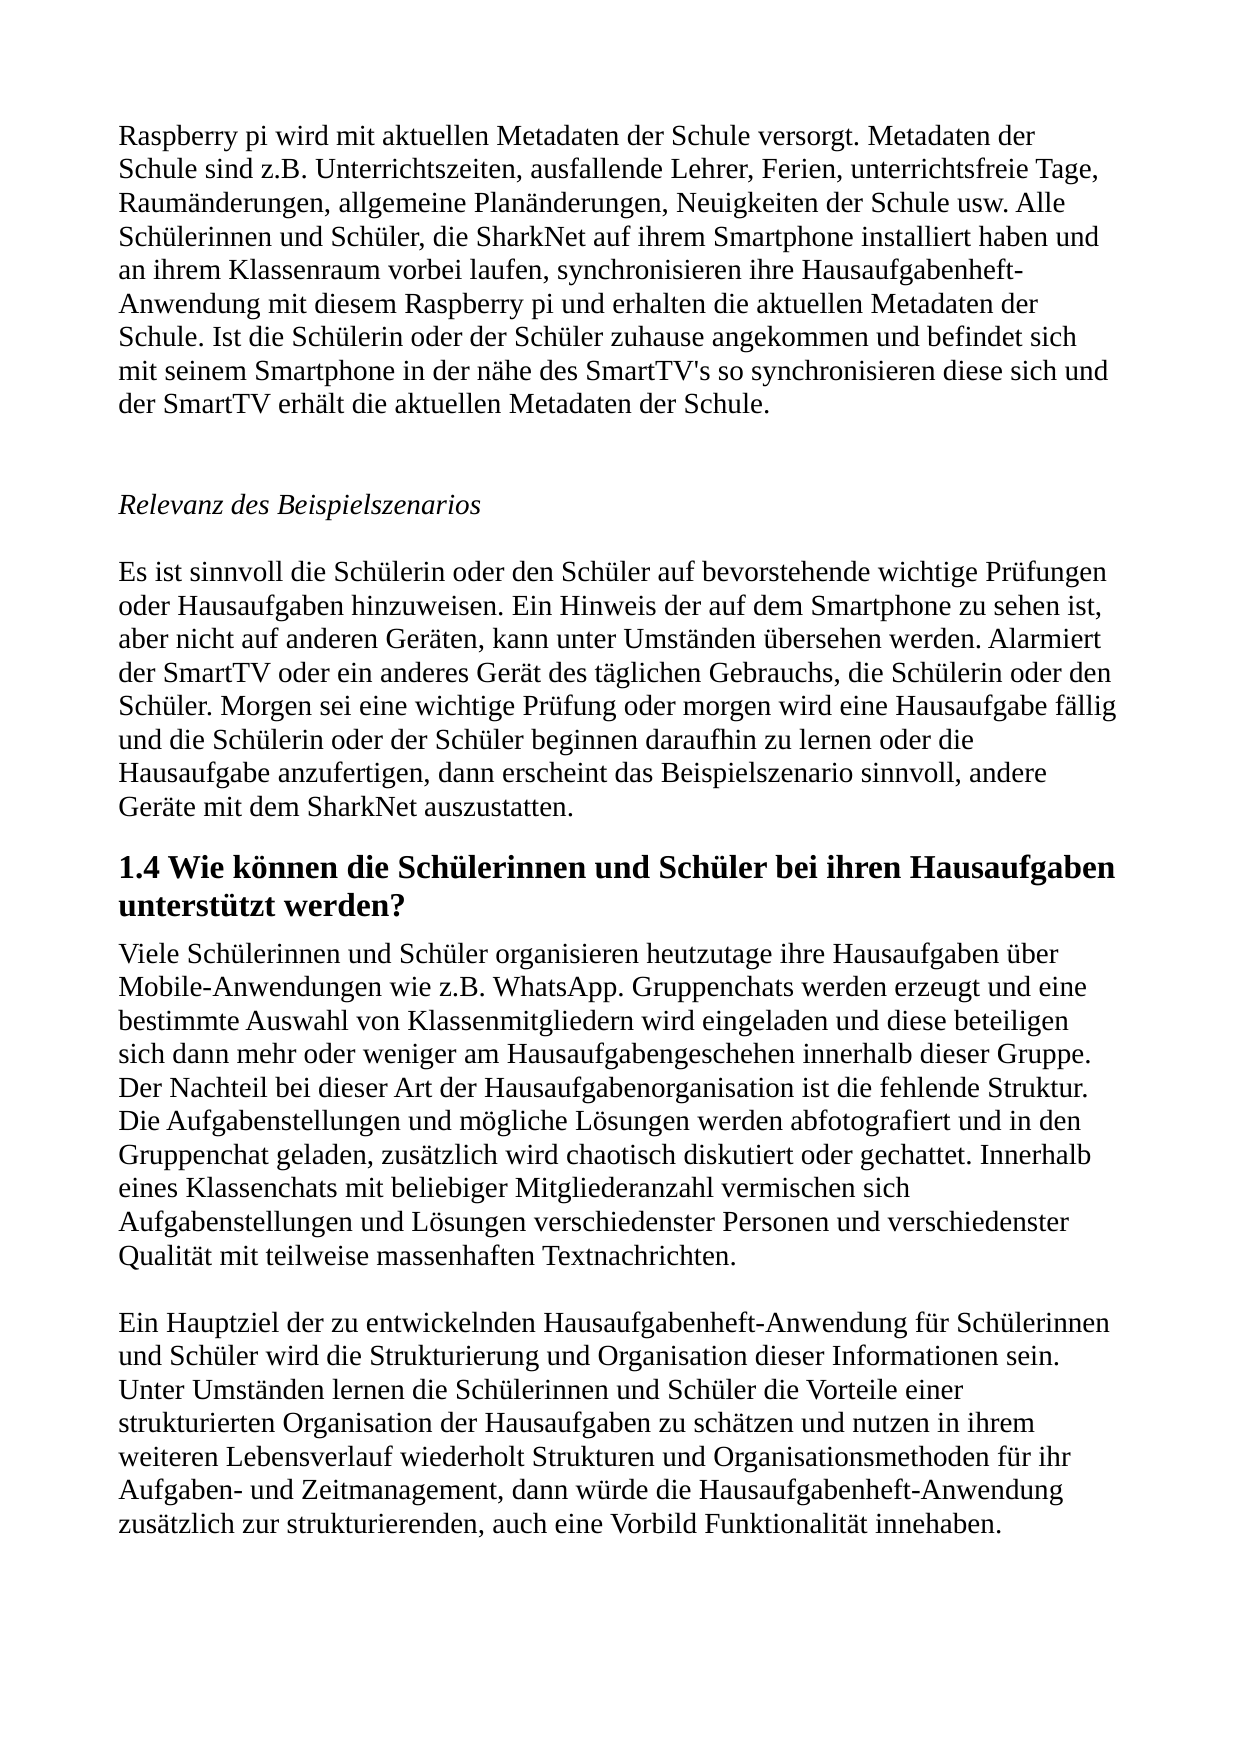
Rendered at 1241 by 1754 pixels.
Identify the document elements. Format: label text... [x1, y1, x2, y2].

text Relevanz des Beispielszenarios [118, 487, 1122, 521]
text Es ist sinnvoll die Schülerin oder den Schüler auf bevorstehende wichtige Prüfungen oder Hausaufgaben hinzuweisen. Ein Hinweis der auf dem Smartphone zu sehen ist, aber nicht auf anderen Geräten, kann unter Umständen übersehen werden. Alarmiert der SmartTV oder ein anderes Gerät des täglichen Gebrauchs, die Schülerin oder den Schüler. Morgen sei eine wichtige Prüfung oder morgen wird eine Hausaufgabe fällig und die Schülerin oder der Schüler beginnen daraufhin zu lernen oder die Hausaufgabe anzufertigen, dann erscheint das Beispielszenario sinnvoll, andere Geräte mit dem SharkNet auszustatten. [118, 554, 1122, 822]
text Raspberry pi wird mit aktuellen Metadaten der Schule versorgt. Metadaten der Schule sind z.B. Unterrichtszeiten, ausfallende Lehrer, Ferien, unterrichtsfreie Tage, Raumänderungen, allgemeine Planänderungen, Neuigkeiten der Schule usw. Alle Schülerinnen und Schüler, die SharkNet auf ihrem Smartphone installiert haben und an ihrem Klassenraum vorbei laufen, synchronisieren ihre Hausaufgabenheft-Anwendung mit diesem Raspberry pi und erhalten die aktuellen Metadaten der Schule. Ist die Schülerin oder der Schüler zuhause angekommen und befindet sich mit seinem Smartphone in der nähe des SmartTV's so synchronisieren diese sich und der SmartTV erhält die aktuellen Metadaten der Schule. [118, 118, 1122, 420]
text Viele Schülerinnen und Schüler organisieren heutzutage ihre Hausaufgaben über Mobile-Anwendungen wie z.B. WhatsApp. Gruppenchats werden erzeugt und eine bestimmte Auswahl von Klassenmitgliedern wird eingeladen und diese beteiligen sich dann mehr oder weniger am Hausaufgabengeschehen innerhalb dieser Gruppe. Der Nachteil bei dieser Art der Hausaufgabenorganisation ist die fehlende Struktur. Die Aufgabenstellungen und mögliche Lösungen werden abfotografiert und in den Gruppenchat geladen, zusätzlich wird chaotisch diskutiert oder gechattet. Innerhalb eines Klassenchats mit beliebiger Mitgliederanzahl vermischen sich Aufgabenstellungen und Lösungen verschiedenster Personen und verschiedenster Qualität mit teilweise massenhaften Textnachrichten. [118, 936, 1122, 1271]
subtitle 1.4 Wie können die Schülerinnen und Schüler bei ihren Hausaufgaben unterstützt werden? [118, 847, 1122, 924]
text Ein Hauptziel der zu entwickelnden Hausaufgabenheft-Anwendung für Schülerinnen und Schüler wird die Strukturierung und Organisation dieser Informationen sein. Unter Umständen lernen die Schülerinnen und Schüler die Vorteile einer strukturierten Organisation der Hausaufgaben zu schätzen und nutzen in ihrem weiteren Lebensverlauf wiederholt Strukturen und Organisationsmethoden für ihr Aufgaben- und Zeitmanagement, dann würde die Hausaufgabenheft-Anwendung zusätzlich zur strukturierenden, auch eine Vorbild Funktionalität innehaben. [118, 1305, 1122, 1539]
